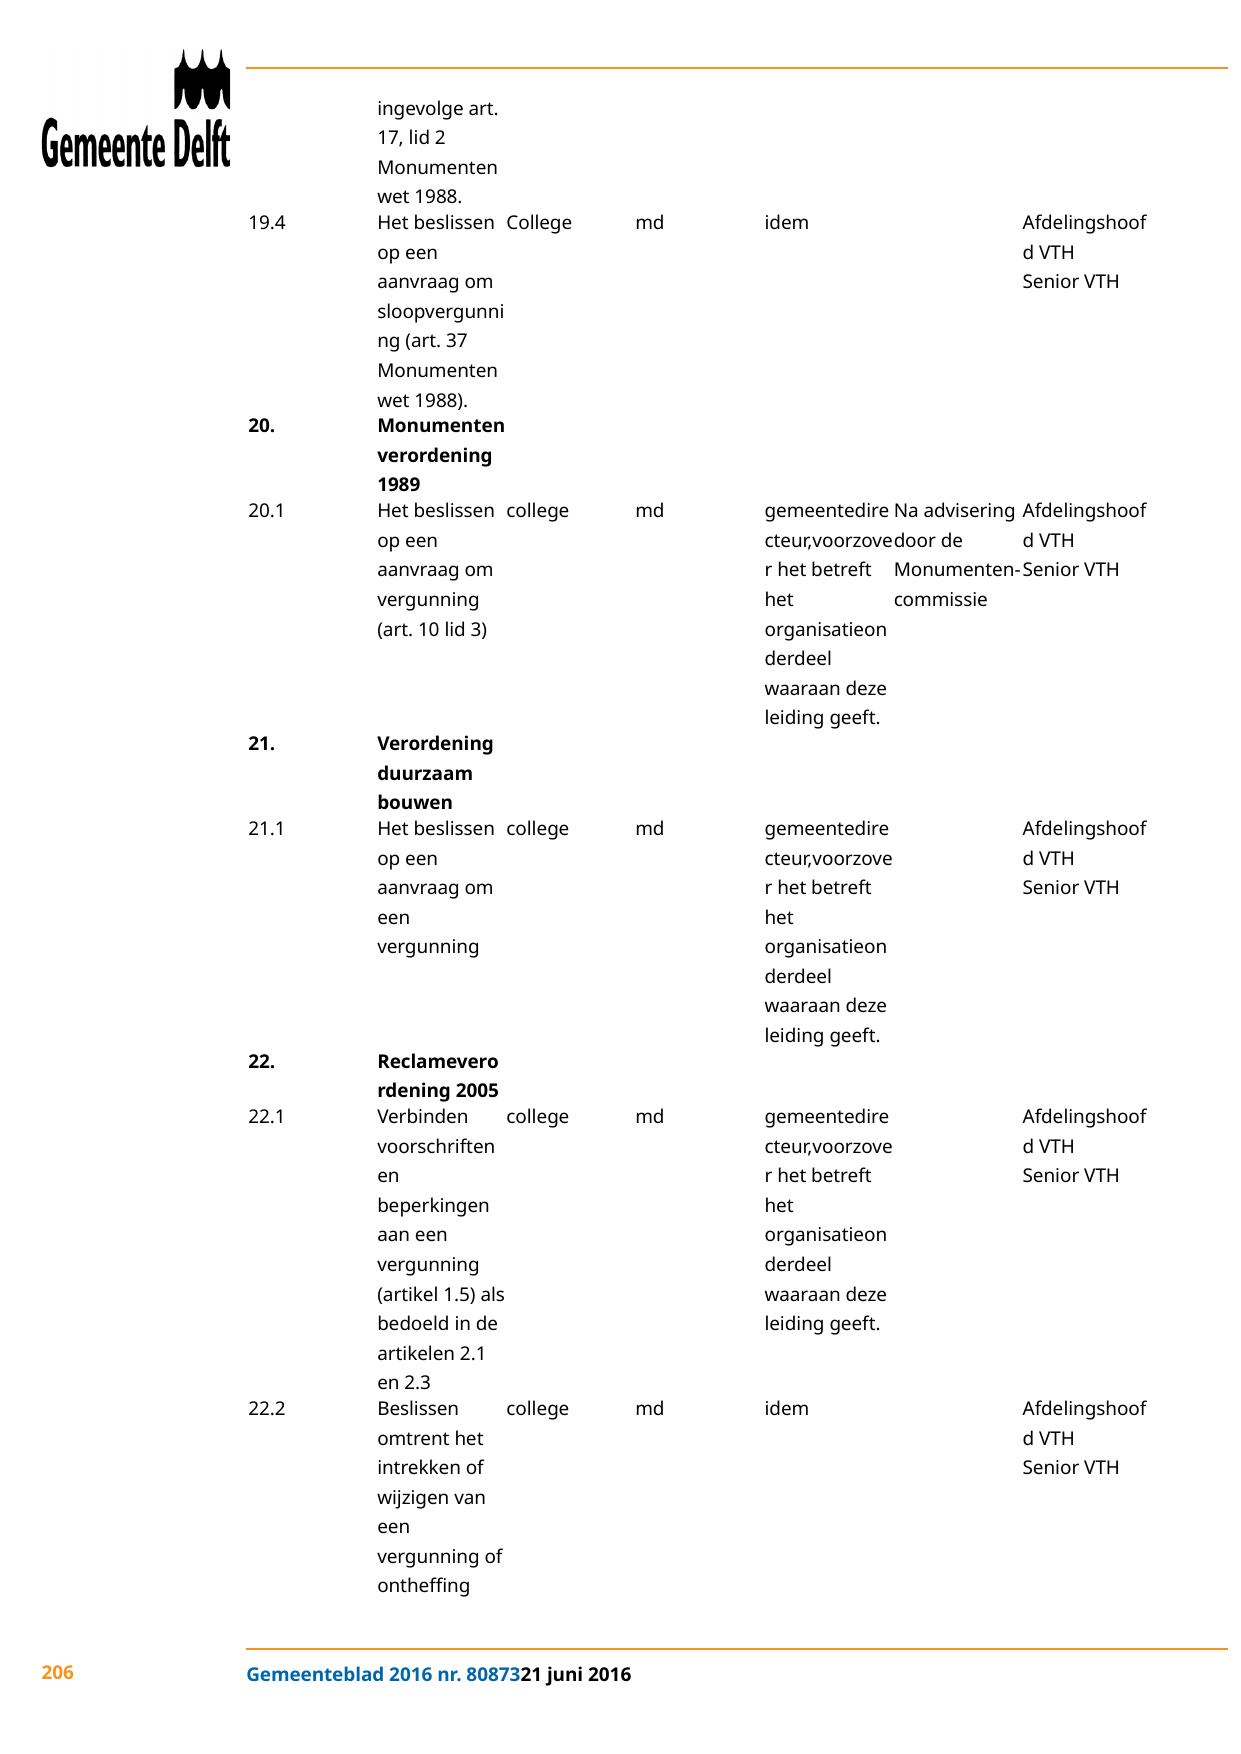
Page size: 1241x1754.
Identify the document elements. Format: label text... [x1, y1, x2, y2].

table_cell Afdelingshoofd VTH Senior VTH [1023, 209, 1152, 412]
table_cell [248, 95, 377, 209]
table_cell Afdelingshoofd VTH Senior VTH [1023, 815, 1152, 1048]
table_cell [894, 95, 1022, 209]
table_cell 22.1 [248, 1103, 377, 1395]
table_cell md [635, 1395, 764, 1598]
table_cell Verbinden voorschriften en beperkingen aan een vergunning (artikel 1.5) als bedoeld in de artikelen 2.1 en 2.3 [377, 1103, 506, 1395]
table_cell [764, 730, 893, 815]
table_cell Beslissen omtrent het intrekken of wijzigen van een vergunning of ontheffing [377, 1395, 506, 1598]
table_cell gemeentedirecteur,voorzover het betreft het organisatieonderdeel waaraan deze leiding geeft. [764, 815, 893, 1048]
table_cell 20. [248, 413, 377, 497]
table_cell [764, 1048, 893, 1103]
table_cell 21.1 [248, 815, 377, 1048]
table_cell [635, 95, 764, 209]
table_cell idem [764, 209, 893, 412]
table_cell [894, 1048, 1022, 1103]
table_cell Reclameverordening 2005 [377, 1048, 506, 1103]
table_cell md [635, 498, 764, 730]
table_cell [764, 413, 893, 497]
table_cell Afdelingshoofd VTH Senior VTH [1023, 1103, 1152, 1395]
table_cell [1023, 413, 1152, 497]
table_cell gemeentedirecteur,voorzover het betreft het organisatieonderdeel waaraan deze leiding geeft. [764, 498, 893, 730]
table_cell [506, 730, 635, 815]
table_cell Afdelingshoofd VTH Senior VTH [1023, 498, 1152, 730]
table_cell [635, 413, 764, 497]
table_cell Na advisering door de Monumenten-commissie [894, 498, 1022, 730]
table_cell 22. [248, 1048, 377, 1103]
table_cell [894, 730, 1022, 815]
table_cell md [635, 209, 764, 412]
table_cell Het beslissen op een aanvraag om een vergunning [377, 815, 506, 1048]
table_cell 22.2 [248, 1395, 377, 1598]
table_cell [1023, 1048, 1152, 1103]
table_cell [894, 815, 1022, 1048]
table_cell 19.4 [248, 209, 377, 412]
table_cell Monumentenverordening 1989 [377, 413, 506, 497]
table_cell college [506, 1103, 635, 1395]
table_cell [506, 95, 635, 209]
table_cell [506, 413, 635, 497]
table_cell idem [764, 1395, 893, 1598]
table_cell college [506, 1395, 635, 1598]
table_cell [894, 413, 1022, 497]
table_cell [1023, 95, 1152, 209]
table_cell college [506, 498, 635, 730]
table_cell [894, 209, 1022, 412]
table_cell md [635, 815, 764, 1048]
table_cell college [506, 815, 635, 1048]
table_cell [894, 1395, 1022, 1598]
table_cell Afdelingshoofd VTH Senior VTH [1023, 1395, 1152, 1598]
table_cell Verordening duurzaam bouwen [377, 730, 506, 815]
table_cell [894, 1103, 1022, 1395]
table_cell 20.1 [248, 498, 377, 730]
table_cell Het beslissen op een aanvraag om vergunning (art. 10 lid 3) [377, 498, 506, 730]
table_cell [1023, 730, 1152, 815]
table_cell [635, 1048, 764, 1103]
table_cell Het beslissen op een aanvraag om sloopvergunning (art. 37 Monumentenwet 1988). [377, 209, 506, 412]
table_cell ingevolge art. 17, lid 2 Monumentenwet 1988. [377, 95, 506, 209]
table_cell [506, 1048, 635, 1103]
picture [41, 47, 231, 172]
table_cell 21. [248, 730, 377, 815]
table_cell gemeentedirecteur,voorzover het betreft het organisatieonderdeel waaraan deze leiding geeft. [764, 1103, 893, 1395]
table_cell College [506, 209, 635, 412]
table_cell md [635, 1103, 764, 1395]
table_cell [635, 730, 764, 815]
table_cell [764, 95, 893, 209]
